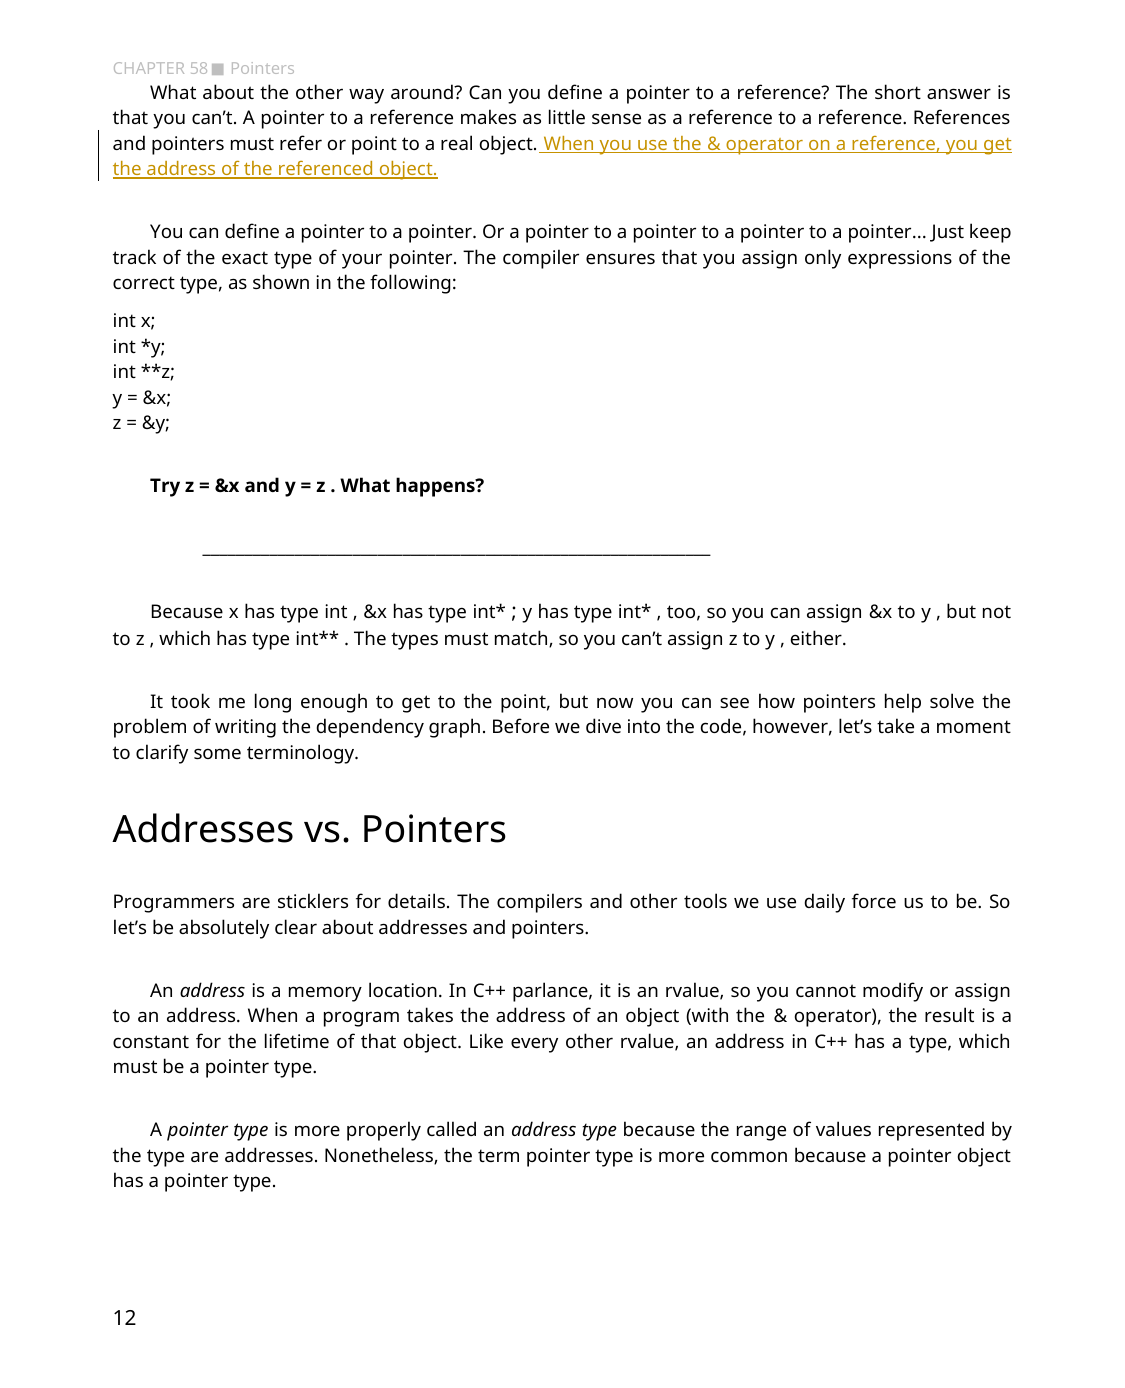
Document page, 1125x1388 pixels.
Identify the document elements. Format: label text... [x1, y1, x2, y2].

text An address is a memory location. In C++ parlance, it is an rvalue, so you cannot modify or assign to an address. When a program takes the address of an object (with the & operator), the result is a constant for the lifetime of that object. Like every other rvalue, an address in C++ has a type, which must be a pointer type. [112, 977, 1012, 1079]
text What about the other way around? Can you define a pointer to a reference? The short answer is that you can’t. A pointer to a reference makes as little sense as a reference to a reference. References and pointers must refer or point to a real object. When you use the & operator on a reference, you get the address of the referenced object. [112, 79, 1012, 181]
text A pointer type is more properly called an address type because the range of values represented by the type are addresses. Nonetheless, the term pointer type is more common because a pointer object has a pointer type. [112, 1117, 1012, 1193]
text You can define a pointer to a pointer. Or a pointer to a pointer to a pointer to a pointer... Just keep track of the exact type of your pointer. The compiler ensures that you assign only expressions of the correct type, as shown in the following: [112, 218, 1012, 295]
text int **z; [112, 359, 1012, 384]
text int *y; [112, 333, 1012, 359]
text z = &y; [112, 410, 1012, 435]
text y = &x; [112, 384, 1012, 410]
text Because x has type int , &x has type int* ; y has type int* , too, so you can assign &x to y , but not to z , which has type int** . The types must match, so you can’t assign z to y , either. [112, 597, 1012, 651]
list _____________________________________________________________ [202, 534, 1012, 559]
text It took me long enough to get to the point, but now you can see how pointers help solve the problem of writing the dependency graph. Before we dive into the code, however, let’s take a moment to clarify some terminology. [112, 688, 1012, 765]
text Programmers are sticklers for details. The compilers and other tools we use daily force us to be. So let’s be absolutely clear about addresses and pointers. [112, 889, 1012, 940]
text int x; [112, 308, 1012, 333]
text Try z = &x and y = z . What happens? [112, 473, 1012, 498]
subtitle Addresses vs. Pointers [112, 802, 1012, 853]
